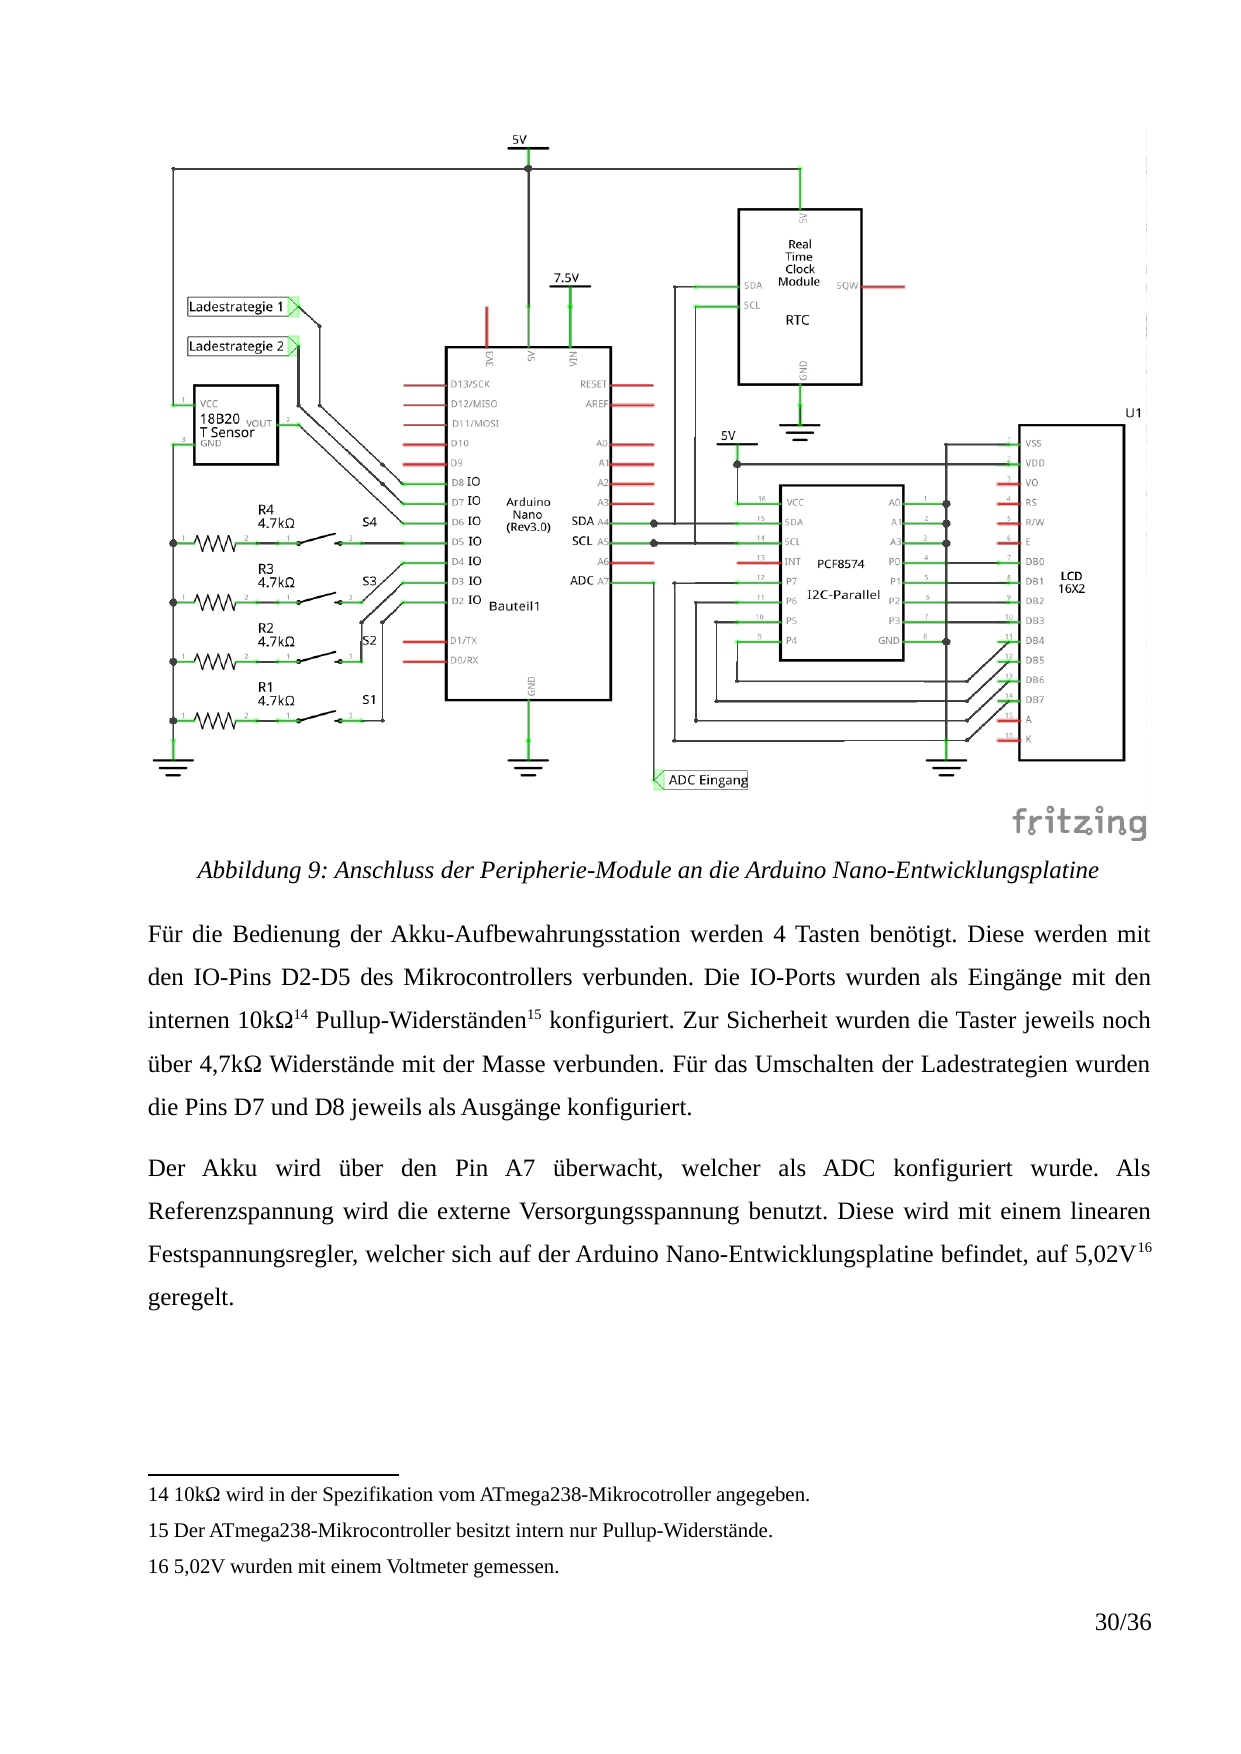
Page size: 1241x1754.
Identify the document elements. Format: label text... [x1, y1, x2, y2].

text [143, 118, 1157, 131]
text Abbildung 9: Anschluss der Peripherie-Module an die Arduino Nano-Entwicklungsplatine [143, 841, 1157, 884]
text 10kΩ wird in der Spezifikation vom ATmega238-Mikrocotroller angegeben. [148, 1481, 1152, 1506]
text Für die Bedienung der Akku-Aufbewahrungsstation werden 4 Tasten benötigt. Diese werden mit den IO-Pins D2-D5 des Mikrocontrollers verbunden. Die IO-Ports wurden als Eingänge mit den internen 10kΩ Pullup-Widerständen konfiguriert. Zur Sicherheit wurden die Taster jeweils noch über 4,7kΩ Widerstände mit der Masse verbunden. Für das Umschalten der Ladestrategien wurden die Pins D7 und D8 jeweils als Ausgänge konfiguriert. [143, 884, 1157, 1121]
picture [152, 130, 1147, 841]
text Der Akku wird über den Pin A7 überwacht, welcher als ADC konfiguriert wurde. Als Referenzspannung wird die externe Versorgungsspannung benutzt. Diese wird mit einem linearen Festspannungsregler, welcher sich auf der Arduino Nano-Entwicklungsplatine befindet, auf 5,02V geregelt. [148, 1153, 1152, 1311]
text Der ATmega238-Mikrocontroller besitzt intern nur Pullup-Widerstände. [148, 1517, 1152, 1542]
text 5,02V wurden mit einem Voltmeter gemessen. [148, 1553, 1152, 1578]
